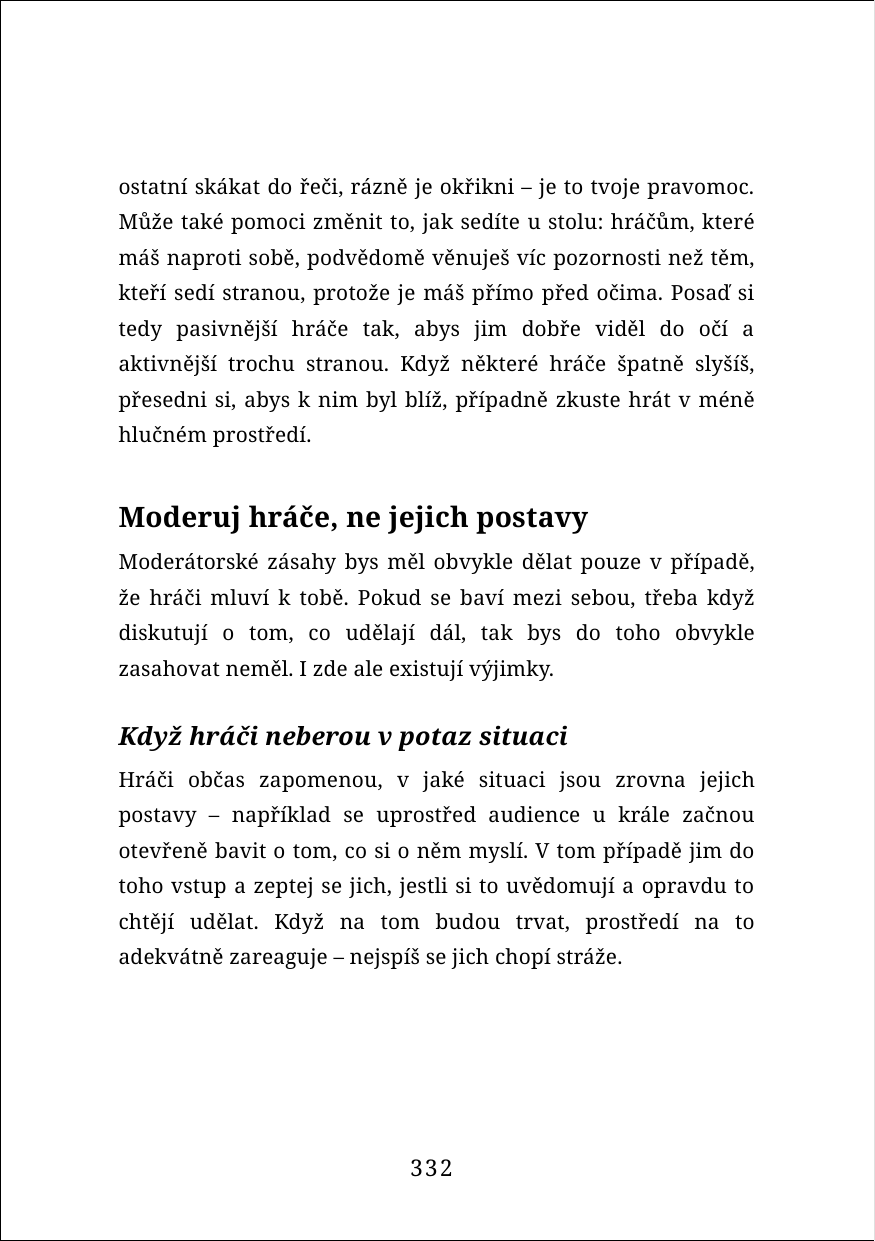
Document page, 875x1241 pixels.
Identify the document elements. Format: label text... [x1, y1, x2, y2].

subtitle Když hráči neberou v potaz situaci [118, 719, 756, 753]
text ostatní skákat do řeči, rázně je okřikni – je to tvoje pravomoc. Může také pomoci změnit to, jak sedíte u stolu: hráčům, které máš naproti sobě, podvědomě věnuješ víc pozornosti než těm, kteří sedí stranou, protože je máš přímo před očima. Posaď si tedy pasivnější hráče tak, abys jim dobře viděl do očí a aktivnější trochu stranou. Když některé hráče špatně slyšíš, přesedni si, abys k nim byl blíž, případně zkuste hrát v méně hlučném prostředí. [118, 172, 756, 449]
text Moderátorské zásahy bys měl obvykle dělat pouze v případě, že hráči mluví k tobě. Pokud se baví mezi sebou, třeba když diskutují o tom, co udělají dál, tak bys do toho obvykle zasahovat neměl. I zde ale existují výjimky. [118, 547, 756, 682]
subtitle Moderuj hráče, ne jejich postavy [118, 497, 756, 536]
text Hráči občas zapomenou, v jaké situaci jsou zrovna jejich postavy – například se uprostřed audience u krále začnou otevřeně bavit o tom, co si o něm myslí. V tom případě jim do toho vstup a zeptej se jich, jestli si to uvědomují a opravdu to chtějí udělat. Když na tom budou trvat, prostředí na to adekvátně zareaguje – nejspíš se jich chopí stráže. [118, 765, 756, 971]
